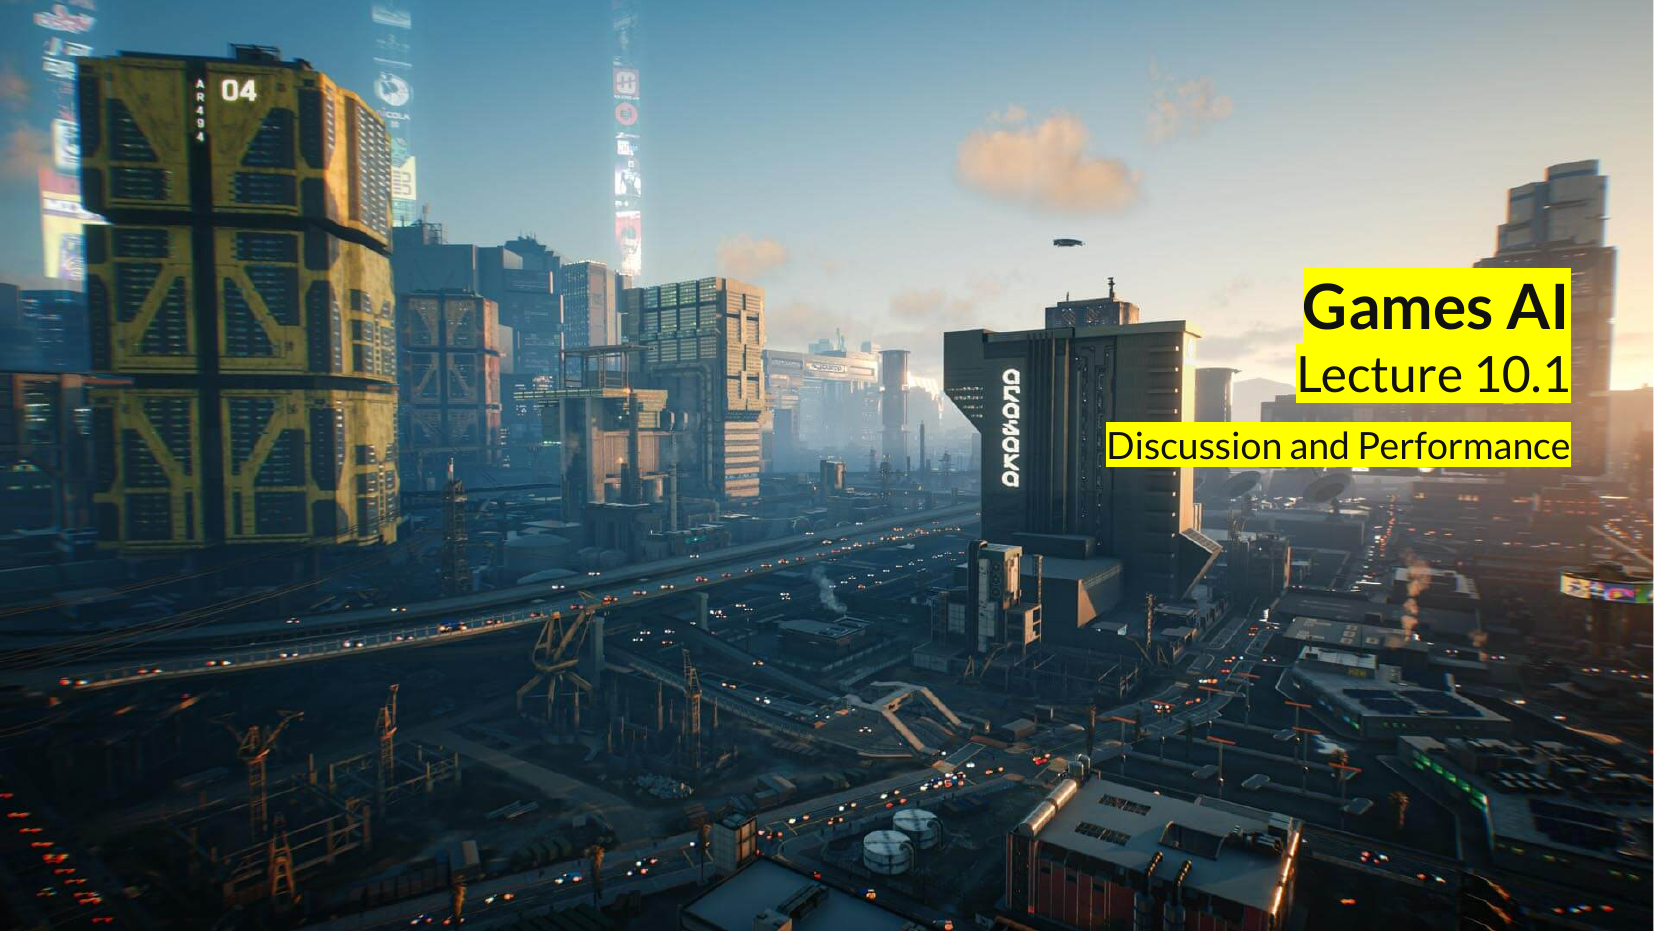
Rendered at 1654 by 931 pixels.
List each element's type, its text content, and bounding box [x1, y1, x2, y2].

picture [0, 0, 1654, 931]
subtitle Games AI Lecture 10.1 Discussion and Performance [82, 123, 1571, 741]
